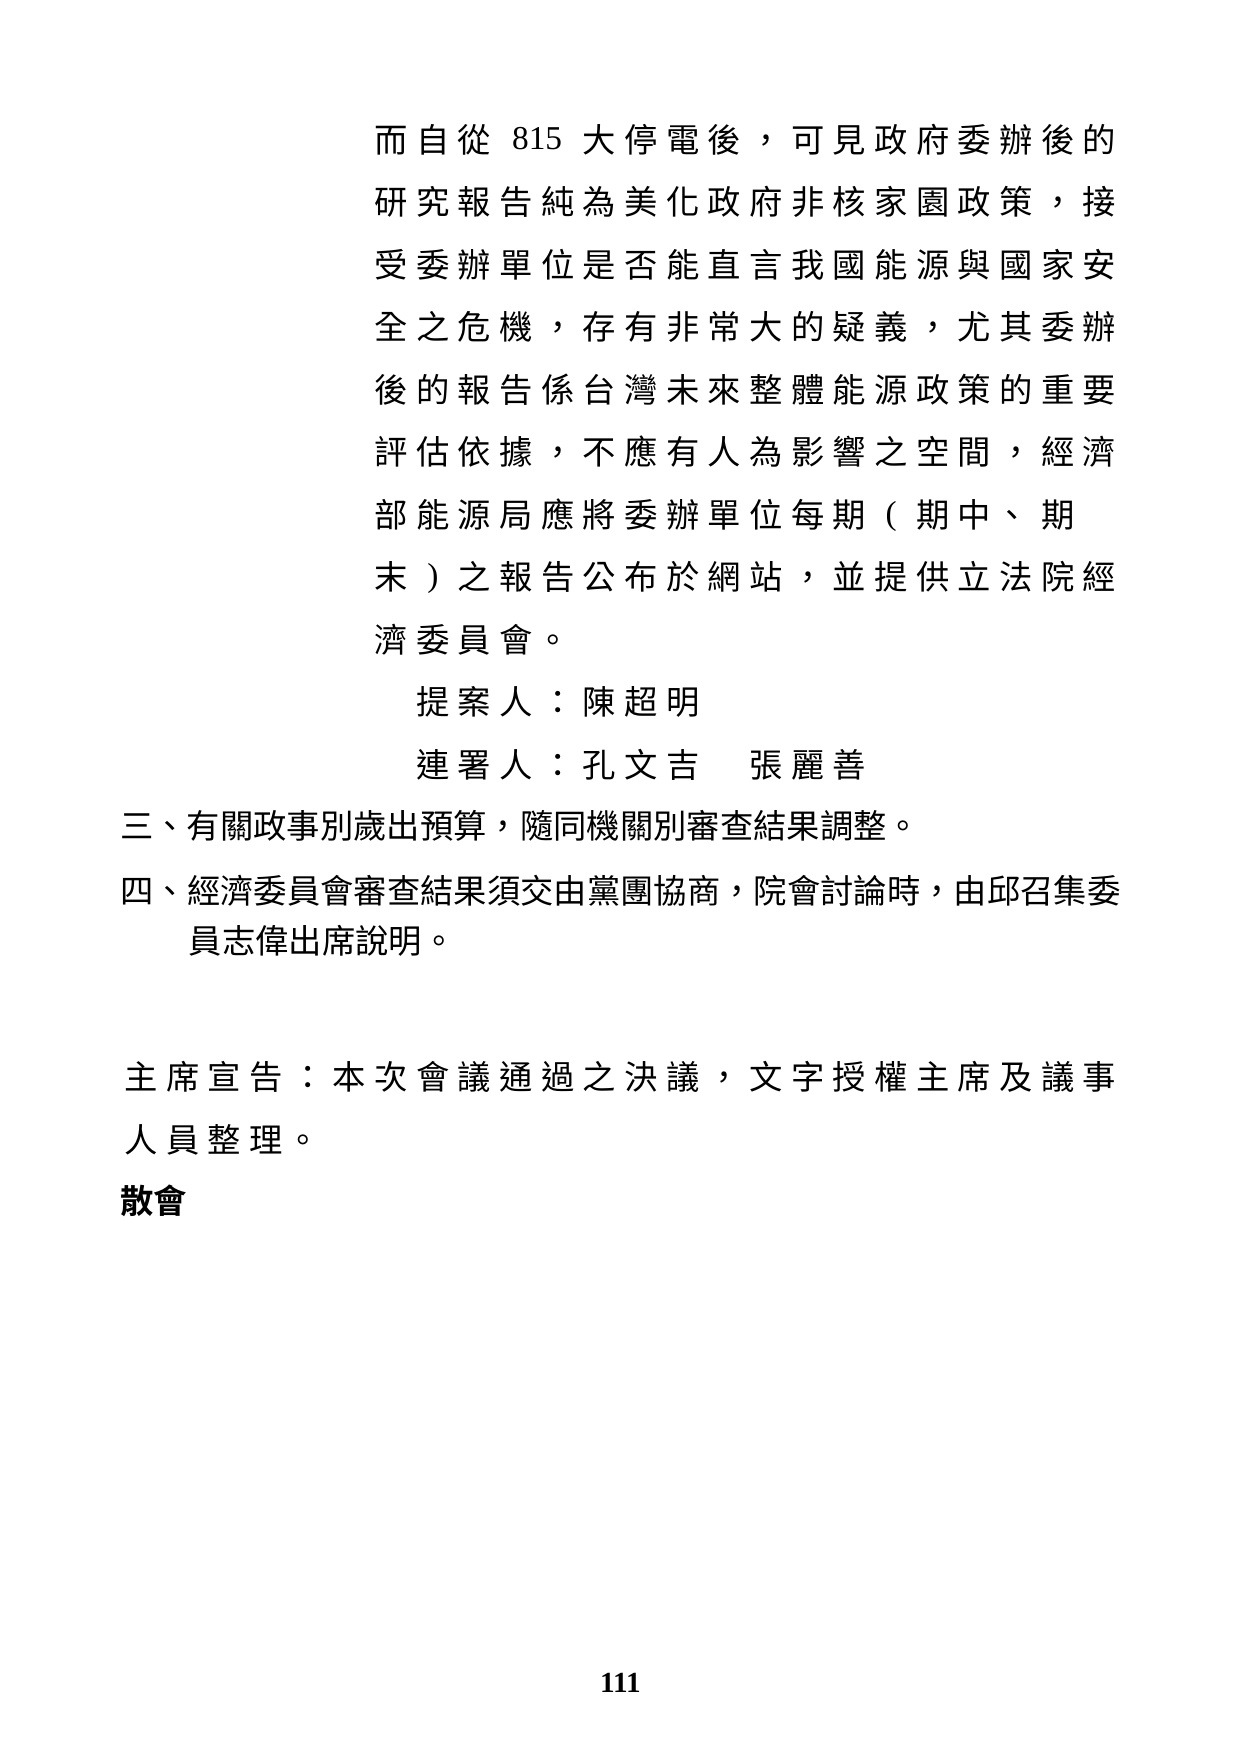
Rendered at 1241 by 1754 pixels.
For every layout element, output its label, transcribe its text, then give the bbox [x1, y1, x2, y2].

text 散會 [17, 1173, 1120, 1223]
text 連署人：孔文吉 張麗善 [394, 721, 1016, 783]
text 提案人：陳超明 [394, 658, 1016, 721]
list 而自從815大停電後，可見政府委辦後的研究報告純為美化政府非核家園政策，接受委辦單位是否能直言我國能源與國家安全之危機，存有非常大的疑義，尤其委辦後的報告係台灣未來整體能源政策的重要評估依據，不應有人為影響之空間，經濟部能源局應將委辦單位每期(期中、期末)之報告公布於網站，並提供立法院經濟委員會。 [189, 96, 1120, 658]
text 主席宣告：本次會議通過之決議，文字授權主席及議事人員整理。 [120, 1033, 1120, 1158]
text 四、經濟委員會審查結果須交由黨團協商，院會討論時，由邱召集委員志偉出席說明。 [120, 864, 1120, 964]
text 三、有關政事別歲出預算，隨同機關別審查結果調整。 [17, 798, 1120, 848]
